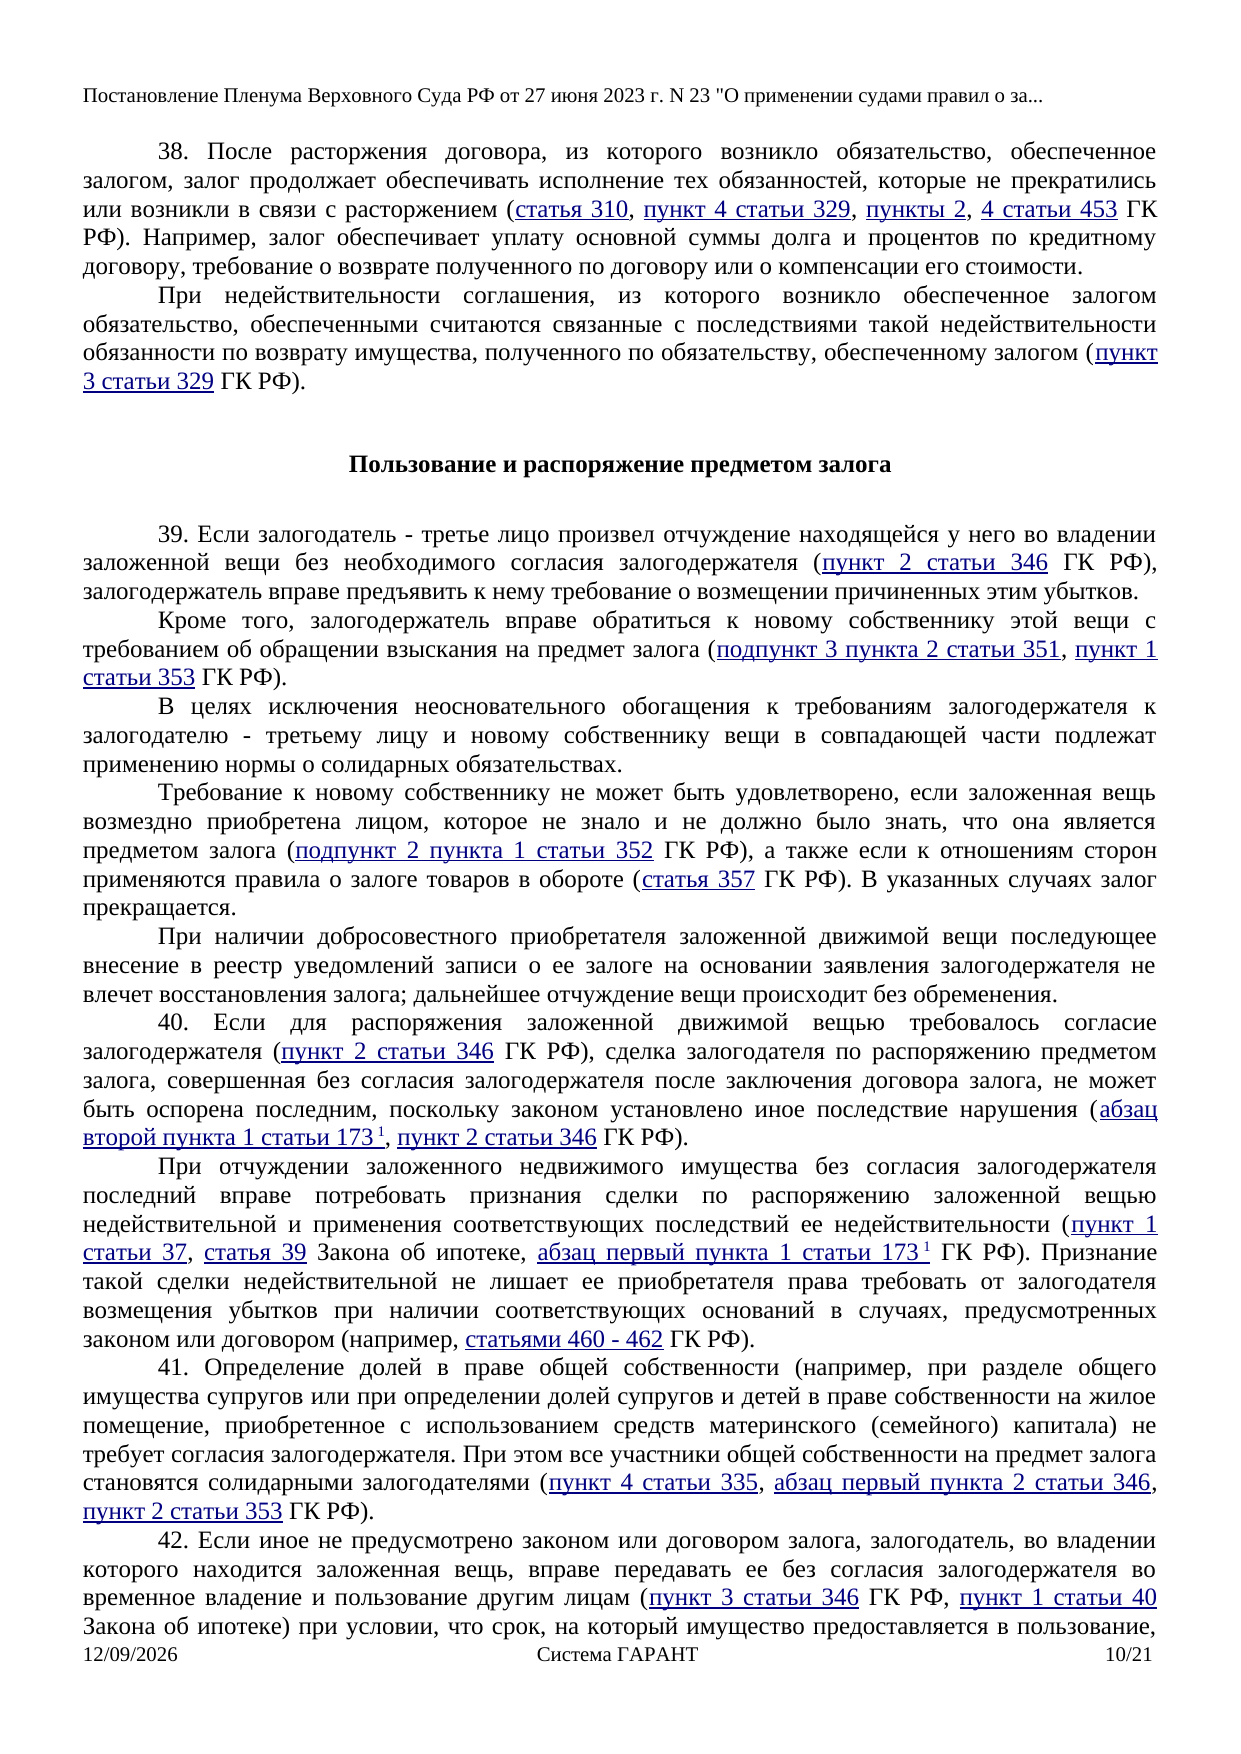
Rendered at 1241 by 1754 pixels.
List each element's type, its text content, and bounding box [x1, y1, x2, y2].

text Требование к новому собственнику не может быть удовлетворено, если заложенная вещь возмездно приобретена лицом, которое не знало и не должно было знать, что она является предметом залога (подпункт 2 пункта 1 статьи 352 ГК РФ), а также если к отношениям сторон применяются правила о залоге товаров в обороте (статья 357 ГК РФ). В указанных случаях залог прекращается. [83, 777, 1157, 921]
text В целях исключения неосновательного обогащения к требованиям залогодержателя к залогодателю - третьему лицу и новому собственнику вещи в совпадающей части подлежат применению нормы о солидарных обязательствах. [83, 691, 1157, 777]
text Кроме того, залогодержатель вправе обратиться к новому собственнику этой вещи с требованием об обращении взыскания на предмет залога (подпункт 3 пункта 2 статьи 351, пункт 1 статьи 353 ГК РФ). [83, 605, 1157, 691]
subtitle Пользование и распоряжение предметом залога [83, 449, 1157, 477]
text 38. После расторжения договора, из которого возникло обязательство, обеспеченное залогом, залог продолжает обеспечивать исполнение тех обязанностей, которые не прекратились или возникли в связи с расторжением (статья 310, пункт 4 статьи 329, пункты 2, 4 статьи 453 ГК РФ). Например, залог обеспечивает уплату основной суммы долга и процентов по кредитному договору, требование о возврате полученного по договору или о компенсации его стоимости. [83, 136, 1157, 280]
text 41. Определение долей в праве общей собственности (например, при разделе общего имущества супругов или при определении долей супругов и детей в праве собственности на жилое помещение, приобретенное с использованием средств материнского (семейного) капитала) не требует согласия залогодержателя. При этом все участники общей собственности на предмет залога становятся солидарными залогодателями (пункт 4 статьи 335, абзац первый пункта 2 статьи 346, пункт 2 статьи 353 ГК РФ). [83, 1352, 1157, 1525]
text 40. Если для распоряжения заложенной движимой вещью требовалось согласие залогодержателя (пункт 2 статьи 346 ГК РФ), сделка залогодателя по распоряжению предметом залога, совершенная без согласия залогодержателя после заключения договора залога, не может быть оспорена последним, поскольку законом установлено иное последствие нарушения (абзац второй пункта 1 статьи 173 1, пункт 2 статьи 346 ГК РФ). [83, 1007, 1157, 1151]
text При недействительности соглашения, из которого возникло обеспеченное залогом обязательство, обеспеченными считаются связанные с последствиями такой недействительности обязанности по возврату имущества, полученного по обязательству, обеспеченному залогом (пункт 3 статьи 329 ГК РФ). [83, 280, 1157, 395]
text При наличии добросовестного приобретателя заложенной движимой вещи последующее внесение в реестр уведомлений записи о ее залоге на основании заявления залогодержателя не влечет восстановления залога; дальнейшее отчуждение вещи происходит без обременения. [83, 921, 1157, 1007]
text 39. Если залогодатель - третье лицо произвел отчуждение находящейся у него во владении заложенной вещи без необходимого согласия залогодержателя (пункт 2 статьи 346 ГК РФ), залогодержатель вправе предъявить к нему требование о возмещении причиненных этим убытков. [83, 519, 1157, 605]
text 42. Если иное не предусмотрено законом или договором залога, залогодатель, во владении которого находится заложенная вещь, вправе передавать ее без согласия залогодержателя во временное владение и пользование другим лицам (пункт 3 статьи 346 ГК РФ, пункт 1 статьи 40 Закона об ипотеке) при условии, что срок, на который имущество предоставляется в пользование, [83, 1525, 1157, 1640]
text При отчуждении заложенного недвижимого имущества без согласия залогодержателя последний вправе потребовать признания сделки по распоряжению заложенной вещью недействительной и применения соответствующих последствий ее недействительности (пункт 1 статьи 37, статья 39 Закона об ипотеке, абзац первый пункта 1 статьи 173 1 ГК РФ). Признание такой сделки недействительной не лишает ее приобретателя права требовать от залогодателя возмещения убытков при наличии соответствующих оснований в случаях, предусмотренных законом или договором (например, статьями 460 - 462 ГК РФ). [83, 1151, 1157, 1352]
